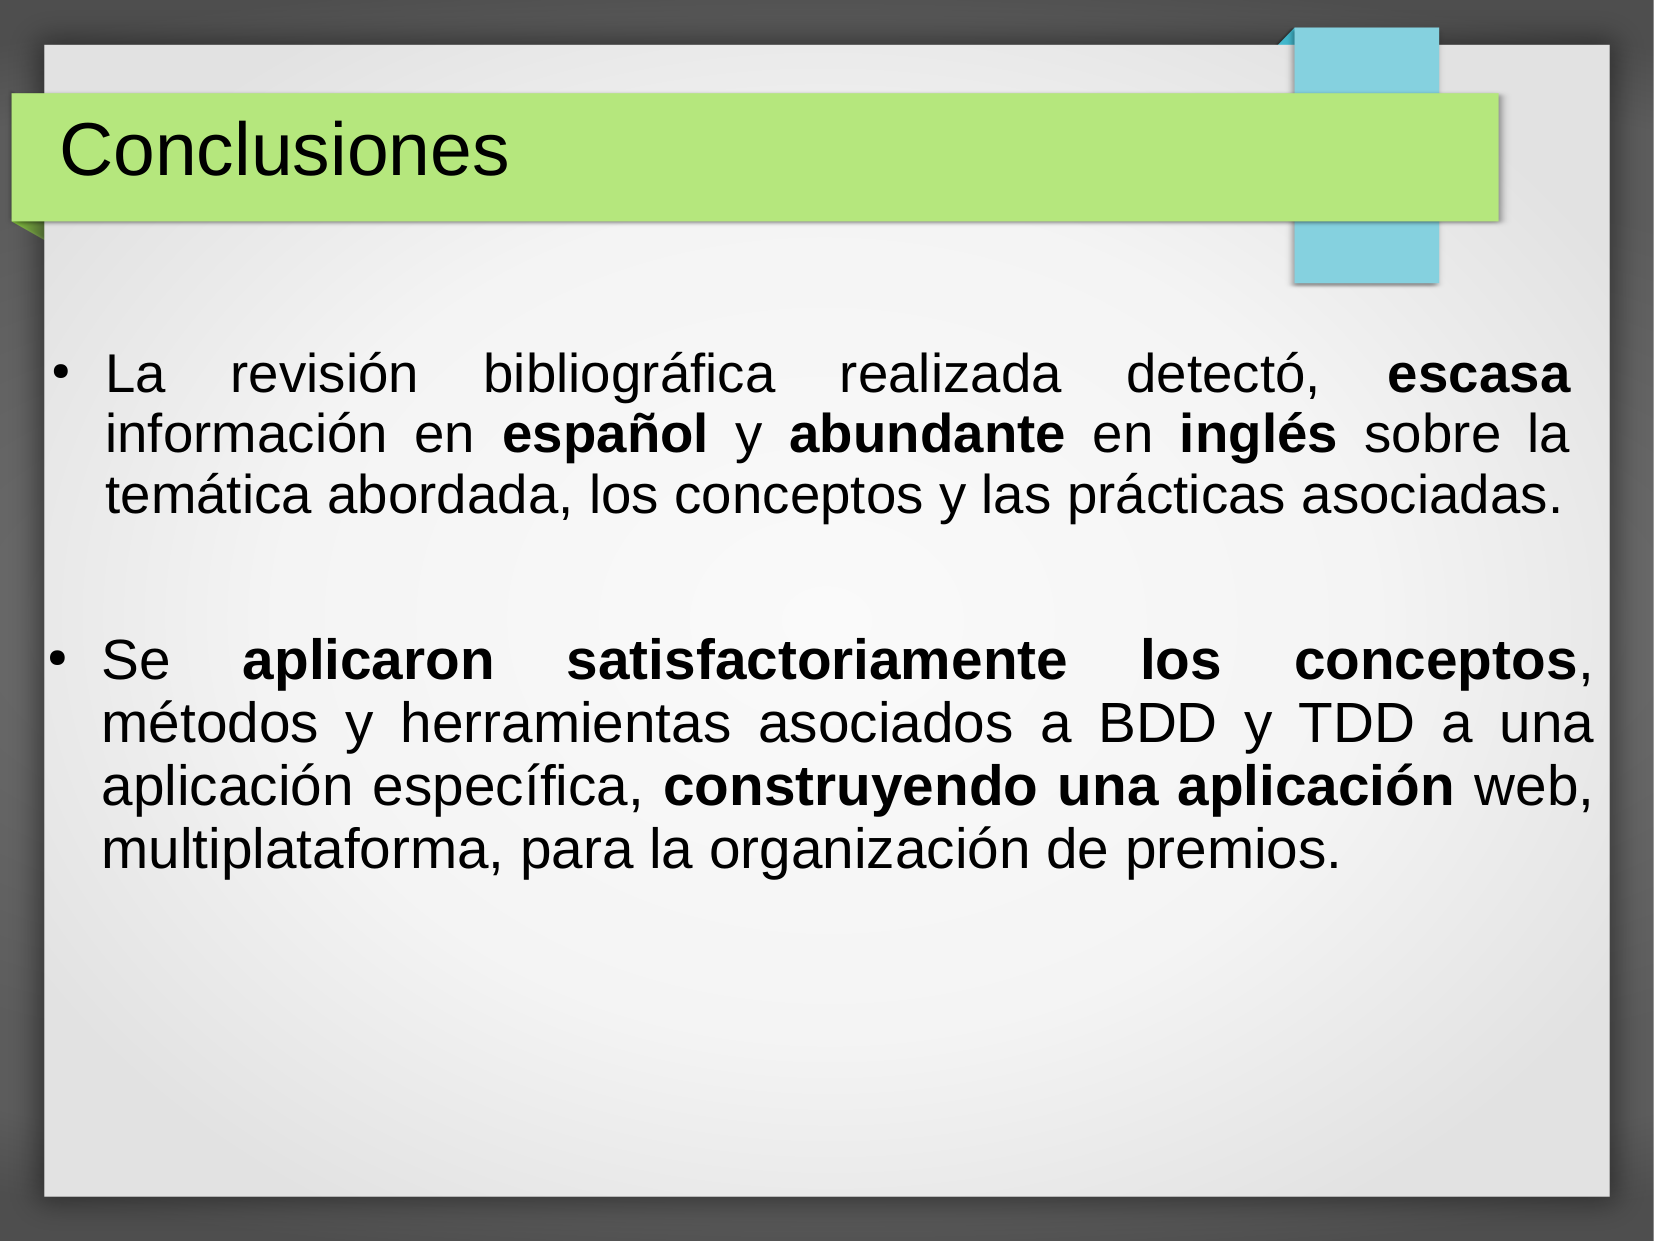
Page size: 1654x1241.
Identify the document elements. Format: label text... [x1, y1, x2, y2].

title Conclusiones [59, 97, 1489, 201]
picture [0, 0, 1654, 1241]
text_box Se aplicaron satisfactoriamente los conceptos, métodos y herramientas asociados a BDD y TDD a una aplicación específica, construyendo una aplicación web, multiplataforma, para la organización de premios. [41, 627, 1595, 886]
list La revisión bibliográfica realizada detectó, escasa información en español y abundante en inglés sobre la temática abordada, los conceptos y las prácticas asociadas. [47, 342, 1571, 544]
